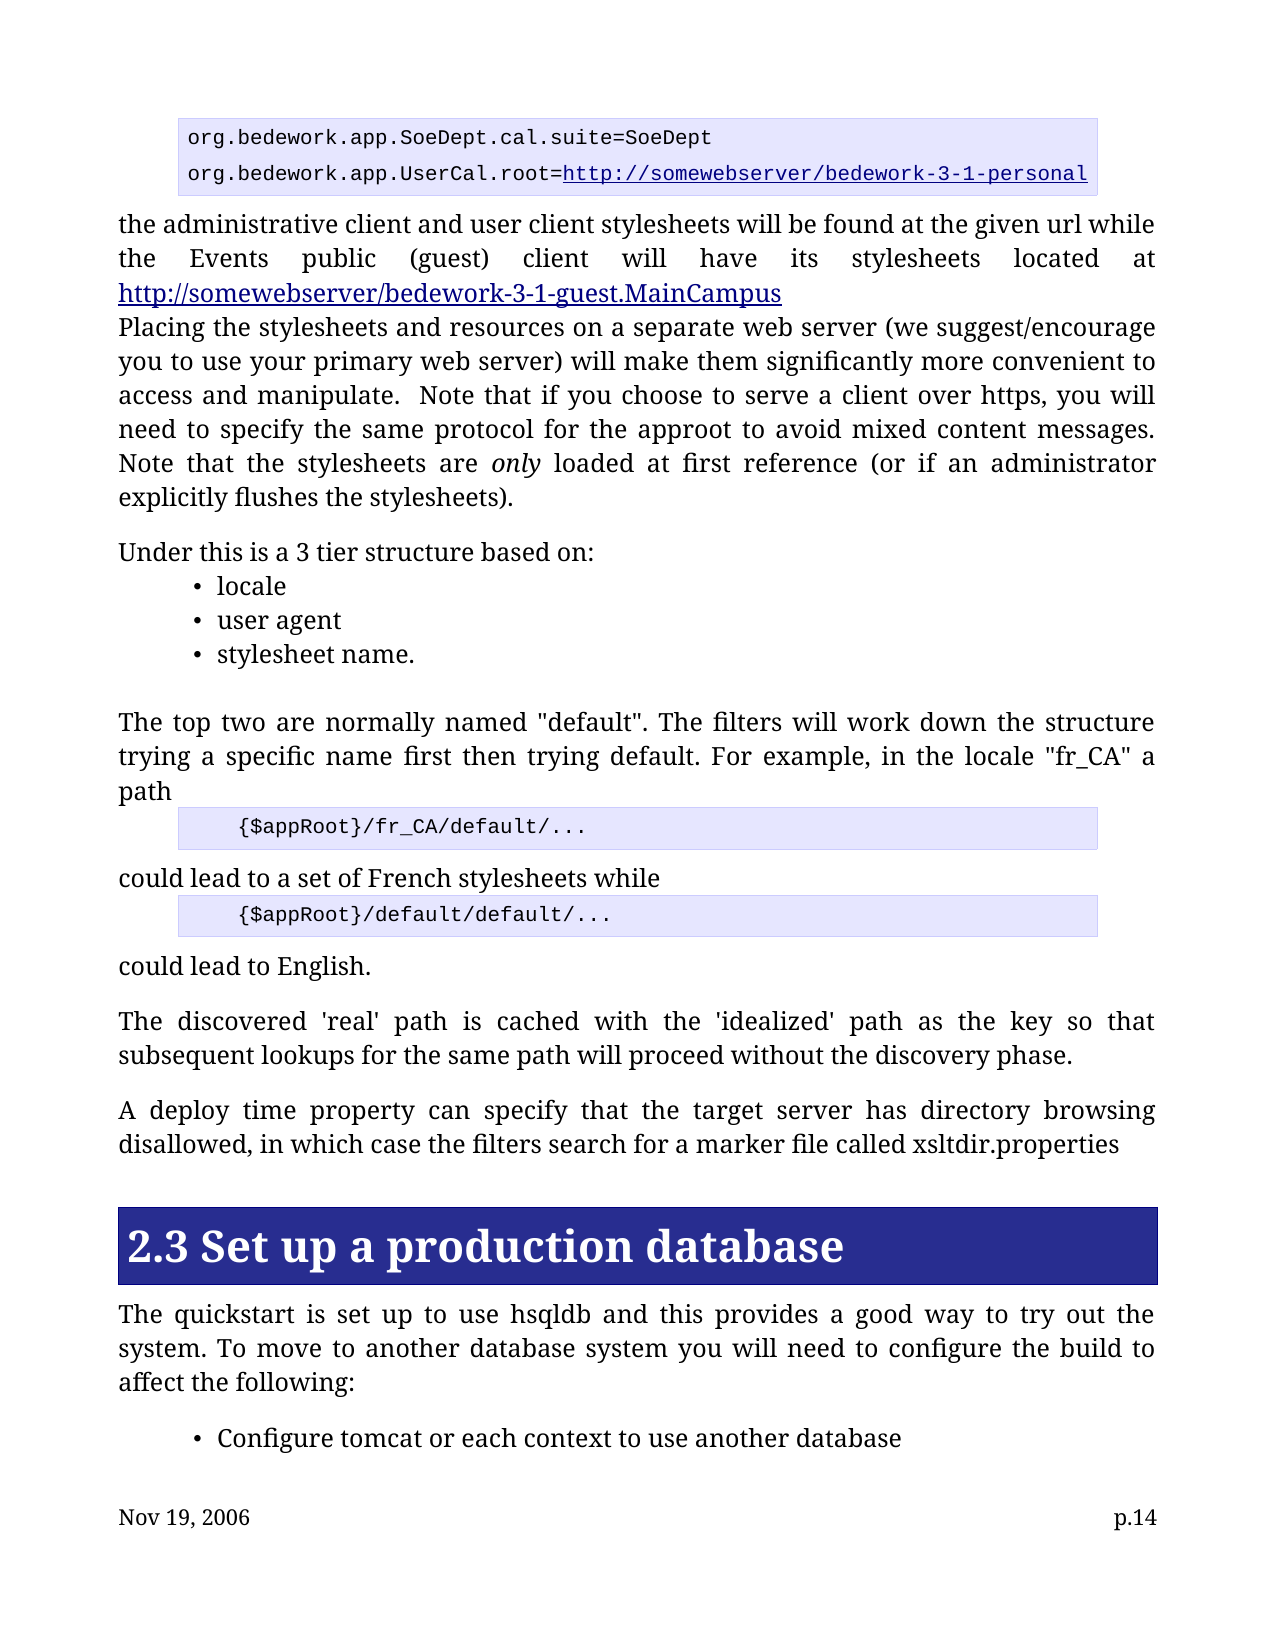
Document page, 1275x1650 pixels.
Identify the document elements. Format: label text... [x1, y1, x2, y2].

text The discovered 'real' path is cached with the 'idealized' path as the key so that subsequent lookups for the same path will proceed without the discovery phase. [118, 1003, 1157, 1072]
text the administrative client and user client stylesheets will be found at the given url while the Events public (guest) client will have its stylesheets located at http://somewebserver/bedework-3-1-guest.MainCampus [118, 207, 1157, 309]
text The quickstart is set up to use hsqldb and this provides a good way to try out the system. To move to another database system you will need to configure the build to affect the following: [118, 1297, 1157, 1399]
text org.bedework.app.UserCal.root=http://somewebserver/bedework-3-1-personal [179, 153, 1097, 195]
text The top two are normally named "default". The filters will work down the structure trying a specific name first then trying default. For example, in the locale "fr_CA" a path [118, 705, 1157, 807]
text could lead to a set of French stylesheets while [118, 861, 1157, 895]
text {$appRoot}/fr_CA/default/... [179, 808, 1097, 849]
text Placing the stylesheets and resources on a separate web server (we suggest/encourage you to use your primary web server) will make them significantly more convenient to access and manipulate. Note that if you choose to serve a client over https, you will need to specify the same protocol for the approot to avoid mixed content messages. Note that the stylesheets are only loaded at first reference (or if an administrator explicitly flushes the stylesheets). [118, 309, 1157, 514]
list stylesheet name. [193, 637, 1157, 671]
text could lead to English. [118, 948, 1157, 982]
text Under this is a 3 tier structure based on: [118, 535, 1157, 569]
list locale [193, 569, 1157, 603]
subtitle 2.3 Set up a production database [119, 1208, 1157, 1284]
text {$appRoot}/default/default/... [179, 896, 1097, 936]
list Configure tomcat or each context to use another database [193, 1420, 1157, 1454]
text org.bedework.app.SoeDept.cal.suite=SoeDept [179, 119, 1097, 151]
text A deploy time property can specify that the target server has directory browsing disallowed, in which case the filters search for a marker file called xsltdir.properties [118, 1093, 1157, 1161]
list user agent [193, 603, 1157, 637]
